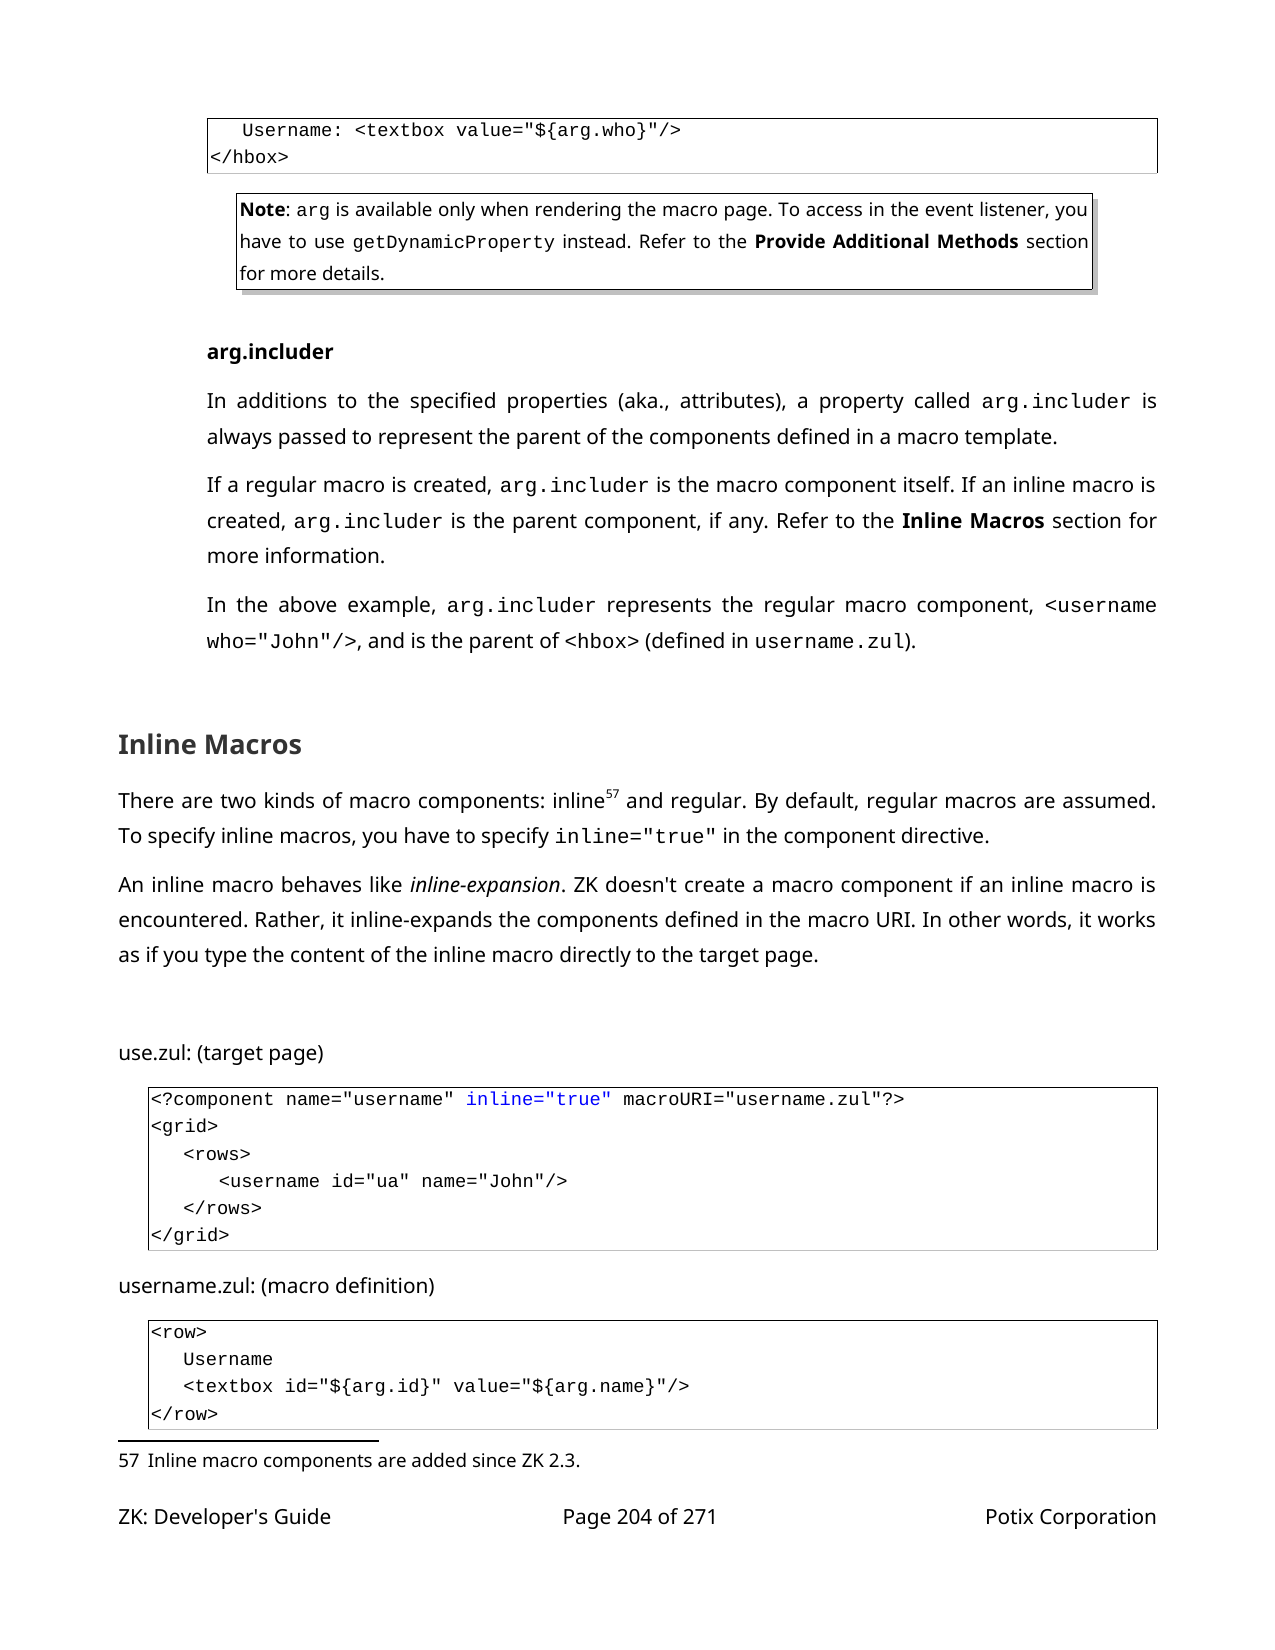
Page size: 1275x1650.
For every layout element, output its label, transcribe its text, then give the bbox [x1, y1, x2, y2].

text use.zul: (target page) [118, 1038, 1157, 1067]
text There are two kinds of macro components: inline and regular. By default, regular macros are assumed. To specify inline macros, you have to specify inline="true" in the component directive. [118, 786, 1157, 849]
text If a regular macro is created, arg.includer is the macro component itself. If an inline macro is created, arg.includer is the parent component, if any. Refer to the Inline Macros section for more information. [207, 471, 1157, 570]
text </grid> [149, 1223, 1157, 1250]
text An inline macro behaves like inline-expansion. ZK doesn't create a macro component if an inline macro is encountered. Rather, it inline-expands the components defined in the macro URI. In other words, it works as if you type the content of the inline macro directly to the target page. [118, 870, 1157, 969]
text In additions to the specified properties (aka., attributes), a property called arg.includer is always passed to represent the parent of the components defined in a macro template. [207, 386, 1157, 450]
text <username id="ua" name="John"/> [149, 1169, 1157, 1193]
text <row> [149, 1321, 1157, 1344]
text <?component name="username" inline="true" macroURI="username.zul"?> [149, 1088, 1157, 1111]
subtitle Inline Macros [118, 725, 1157, 762]
text Username: <textbox value="${arg.who}"/> [208, 119, 1157, 142]
text In the above example, arg.includer represents the regular macro component, <username who="John"/>, and is the parent of <hbox> (defined in username.zul). [207, 591, 1157, 654]
text <textbox id="${arg.id}" value="${arg.name}"/> [149, 1374, 1157, 1398]
text Note: arg is available only when rendering the macro page. To access in the event listener, you have to use getDynamicProperty instead. Refer to the Provide Additional Methods section for more details. [237, 194, 1092, 289]
text </rows> [149, 1196, 1157, 1220]
text <grid> [149, 1114, 1157, 1139]
text </row> [149, 1401, 1157, 1429]
text </hbox> [208, 145, 1157, 173]
text Inline macro components are added since ZK 2.3. [118, 1447, 1157, 1473]
text Username [149, 1347, 1157, 1371]
subtitle arg.includer [207, 337, 1157, 366]
text <rows> [149, 1142, 1157, 1166]
text username.zul: (macro definition) [118, 1271, 1157, 1299]
